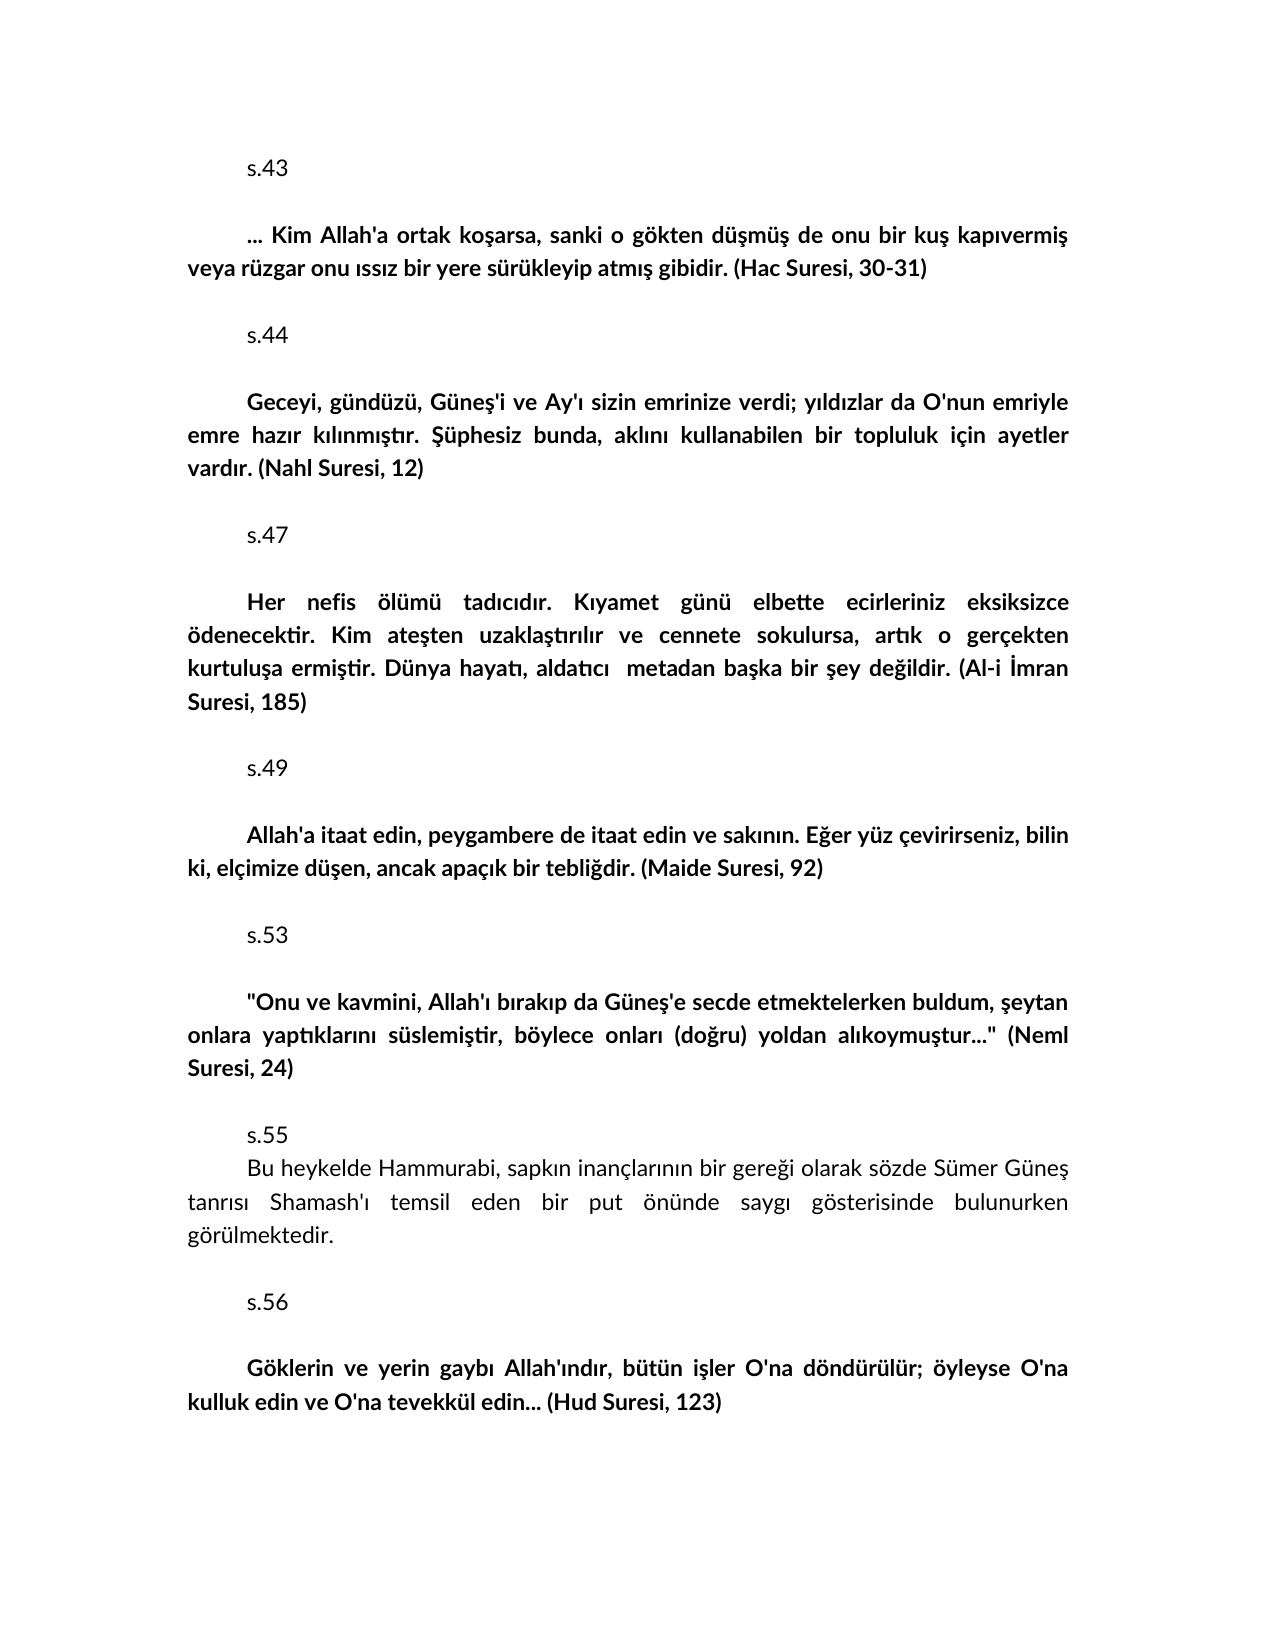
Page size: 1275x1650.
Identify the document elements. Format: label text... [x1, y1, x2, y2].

text s.44 [187, 317, 1070, 350]
text ... Kim Allah'a ortak koşarsa, sanki o gökten düşmüş de onu bir kuş kapıvermiş veya rüzgar onu ıssız bir yere sürükleyip atmış gibidir. (Hac Suresi, 30-31) [187, 217, 1070, 283]
text "Onu ve kavmini, Allah'ı bırakıp da Güneş'e secde etmektelerken buldum, şeytan onlara yaptıklarını süslemiştir, böylece onları (doğru) yoldan alıkoymuştur..." (Neml Suresi, 24) [187, 983, 1070, 1083]
text s.49 [187, 750, 1070, 783]
text s.43 [187, 150, 1070, 183]
text s.53 [187, 917, 1070, 950]
text Geceyi, gündüzü, Güneş'i ve Ay'ı sizin emrinize verdi; yıldızlar da O'nun emriyle emre hazır kılınmıştır. Şüphesiz bunda, aklını kullanabilen bir topluluk için ayetler vardır. (Nahl Suresi, 12) [187, 383, 1070, 483]
text s.47 [187, 517, 1070, 550]
text Bu heykelde Hammurabi, sapkın inançlarının bir gereği olarak sözde Sümer Güneş tanrısı Shamash'ı temsil eden bir put önünde saygı gösterisinde bulunurken görülmektedir. [187, 1150, 1070, 1250]
text s.56 [187, 1283, 1070, 1317]
text Göklerin ve yerin gaybı Allah'ındır, bütün işler O'na döndürülür; öyleyse O'na kulluk edin ve O'na tevekkül edin... (Hud Suresi, 123) [187, 1350, 1070, 1417]
text Her nefis ölümü tadıcıdır. Kıyamet günü elbette ecirleriniz eksiksizce ödenecektir. Kim ateşten uzaklaştırılır ve cennete sokulursa, artık o gerçekten kurtuluşa ermiştir. Dünya hayatı, aldatıcı metadan başka bir şey değildir. (Al-i İmran Suresi, 185) [187, 583, 1070, 717]
text Allah'a itaat edin, peygambere de itaat edin ve sakının. Eğer yüz çevirirseniz, bilin ki, elçimize düşen, ancak apaçık bir tebliğdir. (Maide Suresi, 92) [187, 817, 1070, 883]
text s.55 [187, 1117, 1070, 1150]
